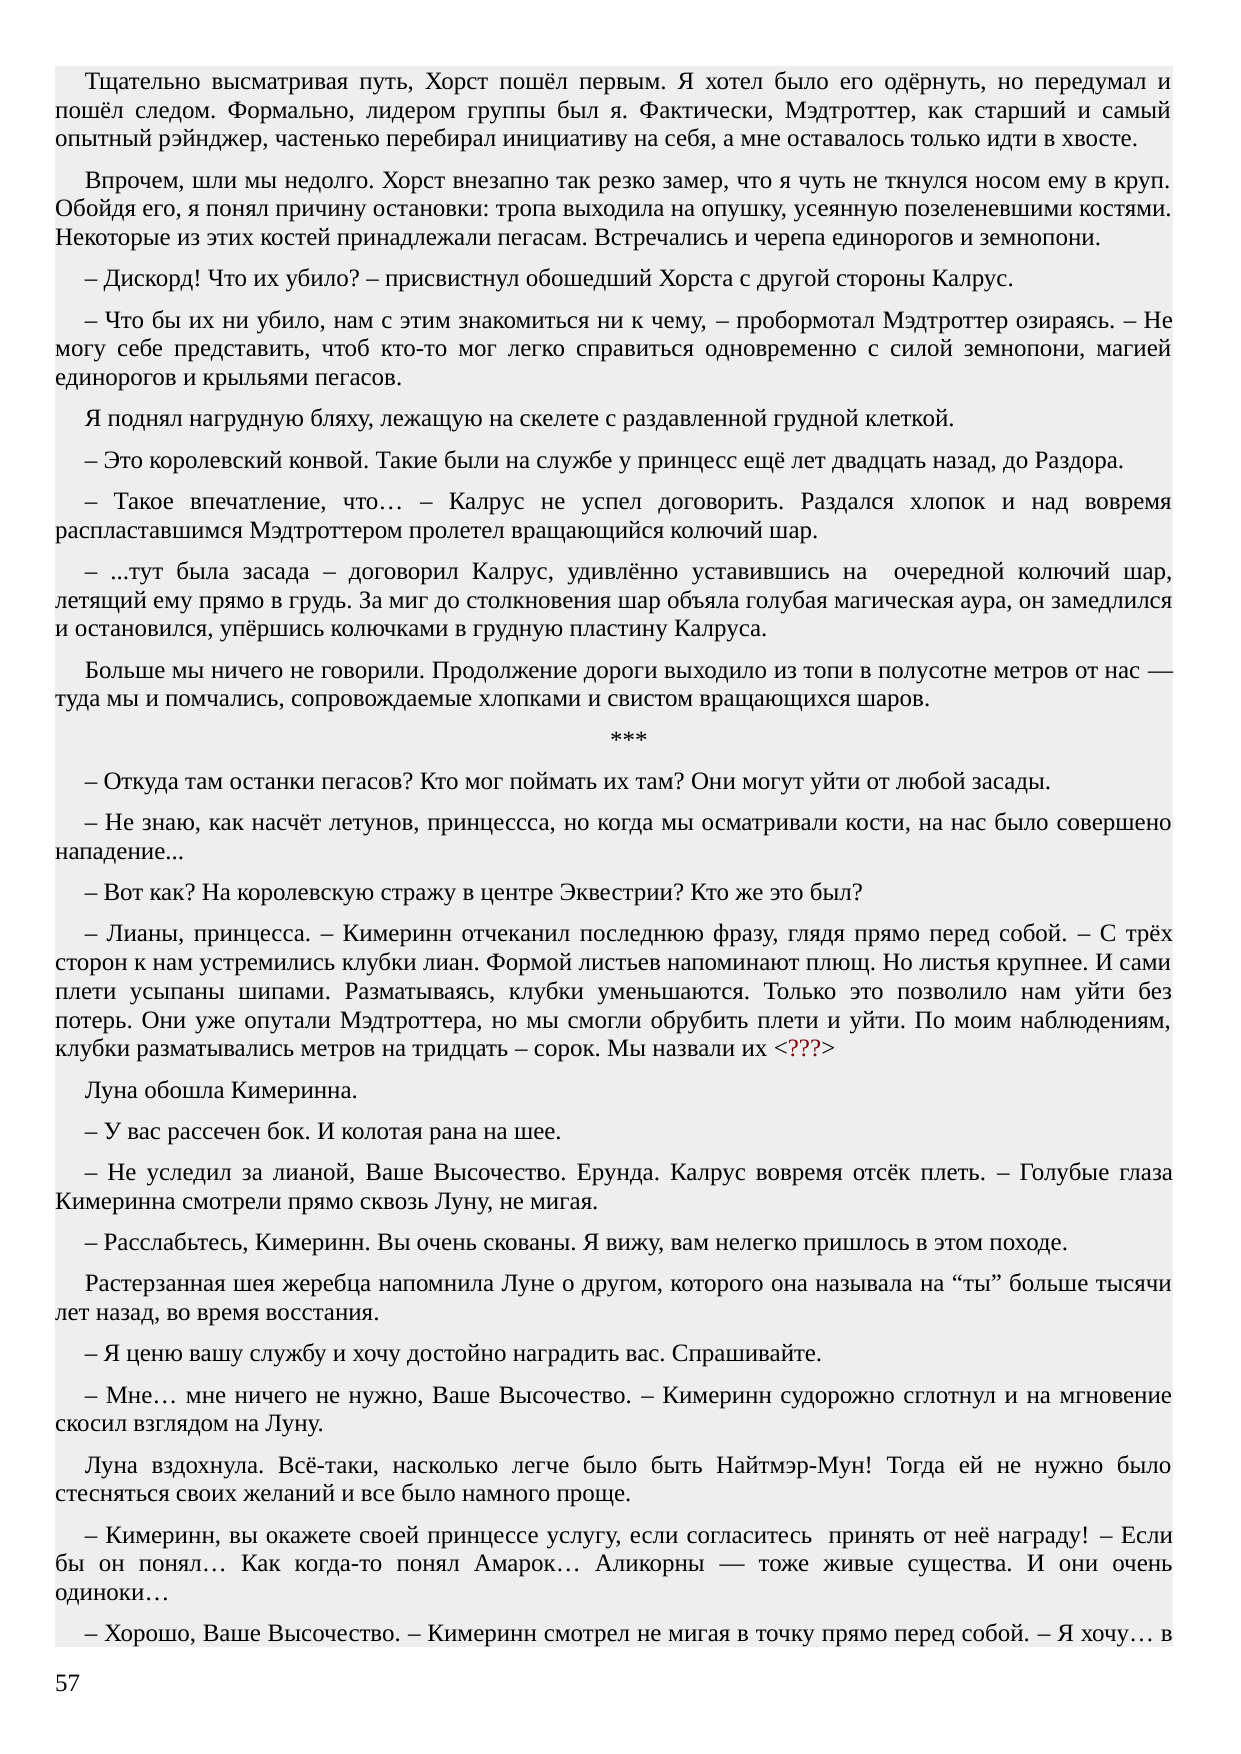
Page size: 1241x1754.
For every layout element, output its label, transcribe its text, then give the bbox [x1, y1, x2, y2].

text – ...тут была засада – договорил Калрус, удивлённо уставившись на очередной колючий шар, летящий ему прямо в грудь. За миг до столкновения шар объяла голубая магическая аура, он замедлился и остановился, упёршись колючками в грудную пластину Калруса. [55, 556, 1173, 642]
text Луна обошла Кимеринна. [55, 1075, 1173, 1103]
text – Не знаю, как насчёт летунов, принцессса, но когда мы осматривали кости, на нас было совершено нападение... [55, 807, 1173, 865]
text – Не уследил за лианой, Ваше Высочество. Ерунда. Калрус вовремя отсёк плеть. – Голубые глаза Кимеринна смотрели прямо сквозь Луну, не мигая. [55, 1157, 1173, 1215]
text – Это королевский конвой. Такие были на службе у принцесс ещё лет двадцать назад, до Раздора. [55, 445, 1173, 473]
text – Такое впечатление, что… – Калрус не успел договорить. Раздался хлопок и над вовремя распластавшимся Мэдтроттером пролетел вращающийся колючий шар. [55, 486, 1173, 543]
text – Вот как? На королевскую стражу в центре Эквестрии? Кто же это был? [55, 877, 1173, 906]
text – Расслабьтесь, Кимеринн. Вы очень скованы. Я вижу, вам нелегко пришлось в этом походе. [55, 1227, 1173, 1256]
text – Что бы их ни убило, нам с этим знакомиться ни к чему, – пробормотал Мэдтроттер озираясь. – Не могу себе представить, чтоб кто-то мог легко справиться одновременно с силой земнопони, магией единорогов и крыльями пегасов. [55, 305, 1173, 391]
text – Хорошо, Ваше Высочество. – Кимеринн смотрел не мигая в точку прямо перед собой. – Я хочу… в [55, 1618, 1173, 1647]
text – Я ценю вашу службу и хочу достойно наградить вас. Спрашивайте. [55, 1338, 1173, 1367]
text – Откуда там останки пегасов? Кто мог поймать их там? Они могут уйти от любой засады. [55, 766, 1173, 795]
text Я поднял нагрудную бляху, лежащую на скелете с раздавленной грудной клеткой. [55, 403, 1173, 432]
text Растерзанная шея жеребца напомнила Луне о другом, которого она называла на “ты” больше тысячи лет назад, во время восстания. [55, 1268, 1173, 1326]
text – У вас рассечен бок. И колотая рана на шее. [55, 1116, 1173, 1145]
text – Мне… мне ничего не нужно, Ваше Высочество. – Кимеринн судорожно сглотнул и на мгновение скосил взглядом на Луну. [55, 1380, 1173, 1437]
text Луна вздохнула. Всё-таки, насколько легче было быть Найтмэр-Мун! Тогда ей не нужно было стесняться своих желаний и все было намного проще. [55, 1450, 1173, 1507]
text Тщательно высматривая путь, Хорст пошёл первым. Я хотел было его одёрнуть, но передумал и пошёл следом. Формально, лидером группы был я. Фактически, Мэдтроттер, как старший и самый опытный рэйнджер, частенько перебирал инициативу на себя, а мне оставалось только идти в хвосте. [55, 66, 1173, 152]
text – Дискорд! Что их убило? – присвистнул обошедший Хорста с другой стороны Калрус. [55, 263, 1173, 292]
text – Лианы, принцесса. – Кимеринн отчеканил последнюю фразу, глядя прямо перед собой. – С трёх сторон к нам устремились клубки лиан. Формой листьев напоминают плющ. Но листья крупнее. И сами плети усыпаны шипами. Разматываясь, клубки уменьшаются. Только это позволило нам уйти без потерь. Они уже опутали Мэдтроттера, но мы смогли обрубить плети и уйти. По моим наблюдениям, клубки разматывались метров на тридцать – сорок. Мы назвали их <???> [55, 918, 1173, 1062]
text – Кимеринн, вы окажете своей принцессе услугу, если согласитесь принять от неё награду! – Если бы он понял… Как когда-то понял Амарок… Аликорны — тоже живые существа. И они очень одиноки… [55, 1520, 1173, 1606]
text Впрочем, шли мы недолго. Хорст внезапно так резко замер, что я чуть не ткнулся носом ему в круп. Обойдя его, я понял причину остановки: тропа выходила на опушку, усеянную позеленевшими костями. Некоторые из этих костей принадлежали пегасам. Встречались и черепа единорогов и земнопони. [55, 165, 1173, 251]
text Больше мы ничего не говорили. Продолжение дороги выходило из топи в полусотне метров от нас — туда мы и помчались, сопровождаемые хлопками и свистом вращающихся шаров. [55, 655, 1173, 712]
text *** [55, 725, 1173, 753]
